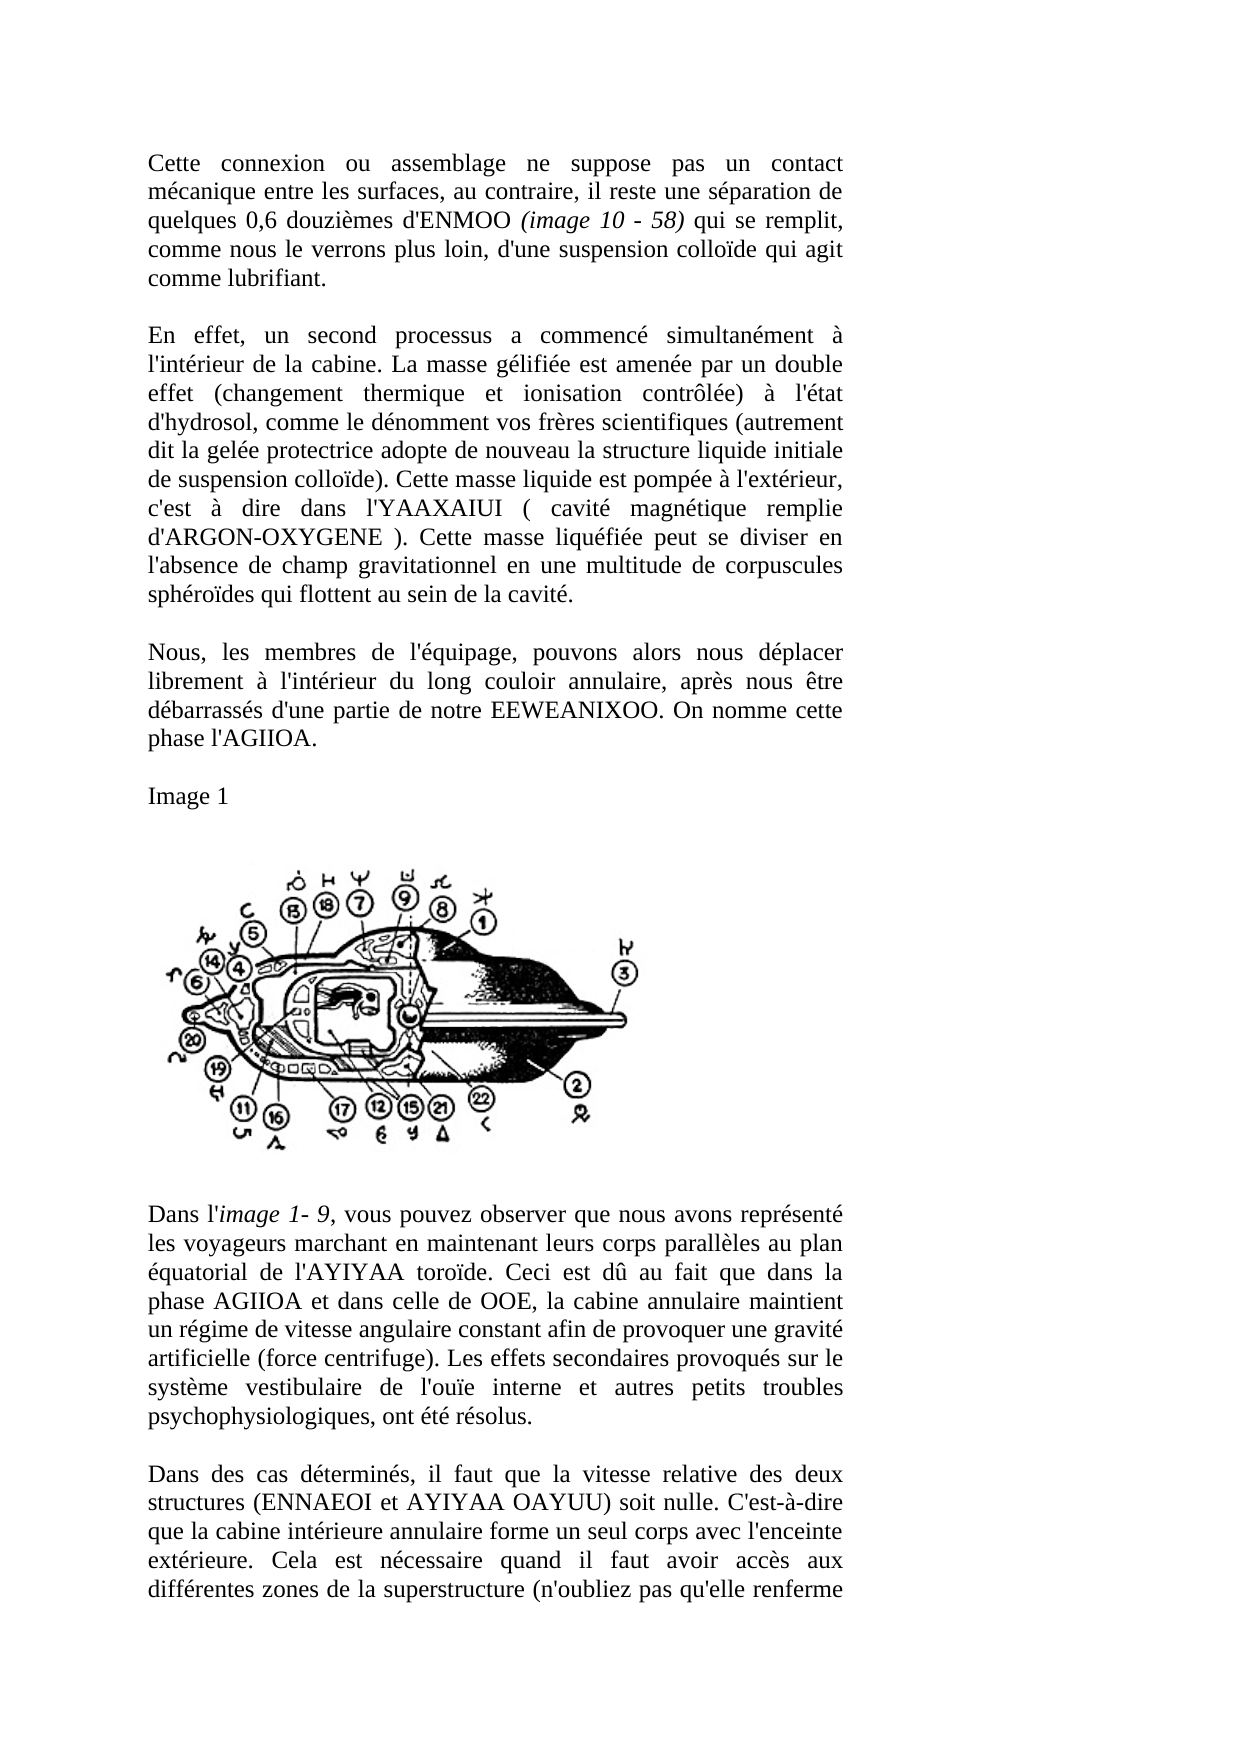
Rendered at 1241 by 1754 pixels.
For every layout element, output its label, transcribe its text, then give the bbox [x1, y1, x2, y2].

text Image 1 [148, 781, 844, 810]
text Dans des cas déterminés, il faut que la vitesse relative des deux structures (ENNAEOI et AYIYAA OAYUU) soit nulle. C'est-à-dire que la cabine intérieure annulaire forme un seul corps avec l'enceinte extérieure. Cela est nécessaire quand il faut avoir accès aux différentes zones de la superstructure (n'oubliez pas qu'elle renferme [148, 1459, 844, 1602]
picture [147, 839, 648, 1171]
text Dans l'image 1- 9, vous pouvez observer que nous avons représenté les voyageurs marchant en maintenant leurs corps parallèles au plan équatorial de l'AYIYAA toroïde. Ceci est dû au fait que dans la phase AGIIOA et dans celle de OOE, la cabine annulaire maintient un régime de vitesse angulaire constant afin de provoquer une gravité artificielle (force centrifuge). Les effets secondaires provoqués sur le système vestibulaire de l'ouïe interne et autres petits troubles psychophysiologiques, ont été résolus. [148, 1199, 844, 1429]
text Cette connexion ou assemblage ne suppose pas un contact mécanique entre les surfaces, au contraire, il reste une séparation de quelques 0,6 douzièmes d'ENMOO (image 10 - 58) qui se remplit, comme nous le verrons plus loin, d'une suspension colloïde qui agit comme lubrifiant. [148, 148, 844, 291]
text Nous, les membres de l'équipage, pouvons alors nous déplacer librement à l'intérieur du long couloir annulaire, après nous être débarrassés d'une partie de notre EEWEANIXOO. On nomme cette phase l'AGIIOA. [148, 637, 844, 752]
text En effet, un second processus a commencé simultanément à l'intérieur de la cabine. La masse gélifiée est amenée par un double effet (changement thermique et ionisation contrôlée) à l'état d'hydrosol, comme le dénomment vos frères scientifiques (autrement dit la gelée protectrice adopte de nouveau la structure liquide initiale de suspension colloïde). Cette masse liquide est pompée à l'extérieur, c'est à dire dans l'YAAXAIUI ( cavité magnétique remplie d'ARGON-OXYGENE ). Cette masse liquéfiée peut se diviser en l'absence de champ gravitationnel en une multitude de corpuscules sphéroïdes qui flottent au sein de la cavité. [148, 321, 844, 608]
